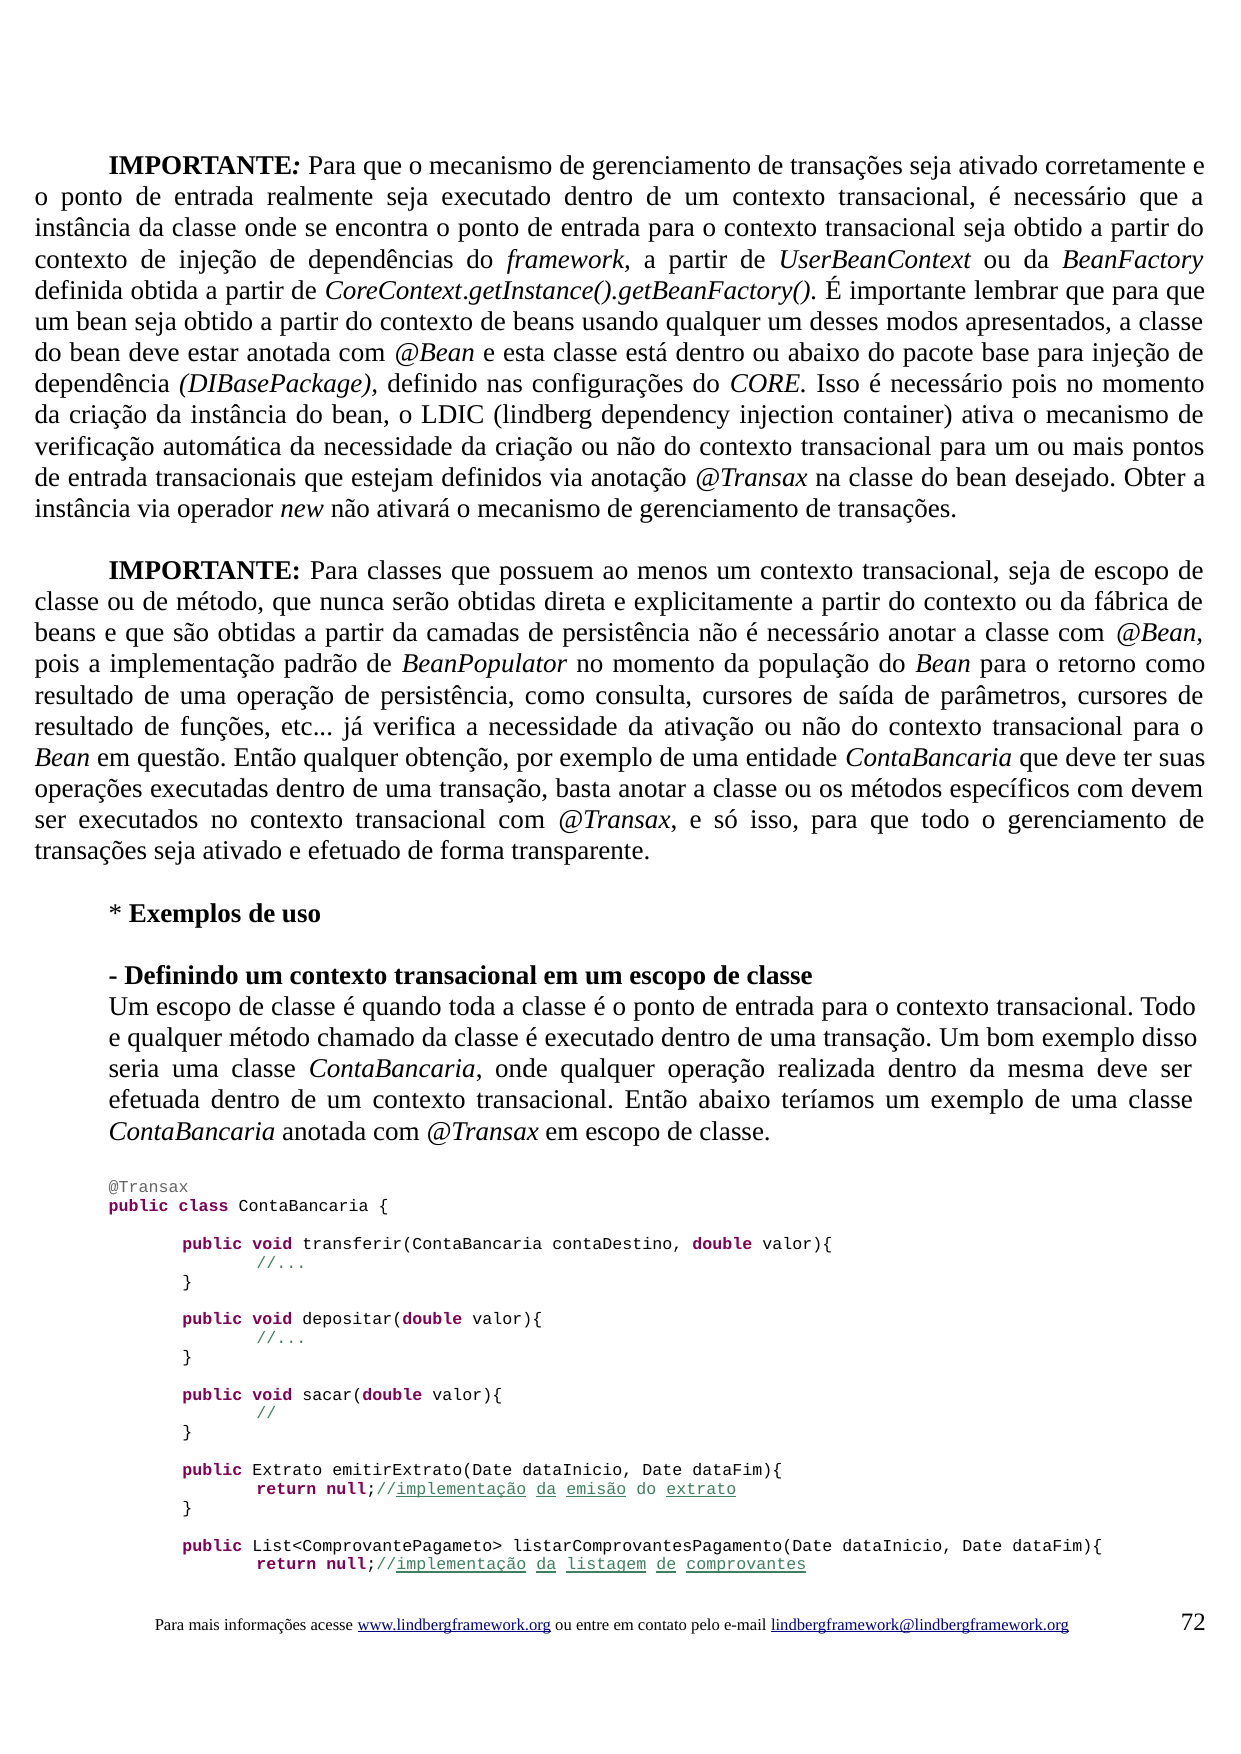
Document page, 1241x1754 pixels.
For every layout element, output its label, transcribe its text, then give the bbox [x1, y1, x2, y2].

text //... [34, 1254, 1206, 1273]
text IMPORTANTE: Para classes que possuem ao menos um contexto transacional, seja de escopo de classe ou de método, que nunca serão obtidas direta e explicitamente a partir do contexto ou da fábrica de beans e que são obtidas a partir da camadas de persistência não é necessário anotar a classe com @Bean, pois a implementação padrão de BeanPopulator no momento da população do Bean para o retorno como resultado de uma operação de persistência, como consulta, cursores de saída de parâmetros, cursores de resultado de funções, etc... já verifica a necessidade da ativação ou não do contexto transacional para o Bean em questão. Então qualquer obtenção, por exemplo de uma entidade ContaBancaria que deve ter suas operações executadas dentro de uma transação, basta anotar a classe ou os métodos específicos com devem ser executados no contexto transacional com @Transax, e só isso, para que todo o gerenciamento de transações seja ativado e efetuado de forma transparente. [34, 554, 1206, 866]
text Um escopo de classe é quando toda a classe é o ponto de entrada para o contexto transacional. Todo e qualquer método chamado da classe é executado dentro de uma transação. Um bom exemplo disso seria uma classe ContaBancaria, onde qualquer operação realizada dentro da mesma deve ser efetuada dentro de um contexto transacional. Então abaixo teríamos um exemplo de uma classe ContaBancaria anotada com @Transax em escopo de classe. [34, 990, 1206, 1146]
text return null;//implementação da listagem de comprovantes [34, 1556, 1206, 1575]
text } [34, 1348, 1206, 1367]
text // [34, 1405, 1206, 1424]
text public void depositar(double valor){ [34, 1311, 1206, 1330]
text public void transferir(ContaBancaria contaDestino, double valor){ [34, 1235, 1206, 1254]
text public class ContaBancaria { [34, 1198, 1206, 1217]
text @Transax [34, 1177, 1206, 1198]
text } [34, 1499, 1206, 1518]
text return null;//implementação da emisão do extrato [34, 1481, 1206, 1499]
text //... [34, 1330, 1206, 1348]
text public void sacar(double valor){ [34, 1386, 1206, 1405]
text - Definindo um contexto transacional em um escopo de classe [34, 959, 1206, 990]
text public Extrato emitirExtrato(Date dataInicio, Date dataFim){ [34, 1462, 1206, 1481]
text * Exemplos de uso [34, 897, 1206, 928]
text } [34, 1424, 1206, 1443]
text IMPORTANTE: Para que o mecanismo de gerenciamento de transações seja ativado corretamente e o ponto de entrada realmente seja executado dentro de um contexto transacional, é necessário que a instância da classe onde se encontra o ponto de entrada para o contexto transacional seja obtido a partir do contexto de injeção de dependências do framework, a partir de UserBeanContext ou da BeanFactory definida obtida a partir de CoreContext.getInstance().getBeanFactory(). É importante lembrar que para que um bean seja obtido a partir do contexto de beans usando qualquer um desses modos apresentados, a classe do bean deve estar anotada com @Bean e esta classe está dentro ou abaixo do pacote base para injeção de dependência (DIBasePackage), definido nas configurações do CORE. Isso é necessário pois no momento da criação da instância do bean, o LDIC (lindberg dependency injection container) ativa o mecanismo de verificação automática da necessidade da criação ou não do contexto transacional para um ou mais pontos de entrada transacionais que estejam definidos via anotação @Transax na classe do bean desejado. Obter a instância via operador new não ativará o mecanismo de gerenciamento de transações. [34, 149, 1206, 523]
text } [34, 1273, 1206, 1292]
text public List<ComprovantePagameto> listarComprovantesPagamento(Date dataInicio, Date dataFim){ [34, 1537, 1206, 1556]
